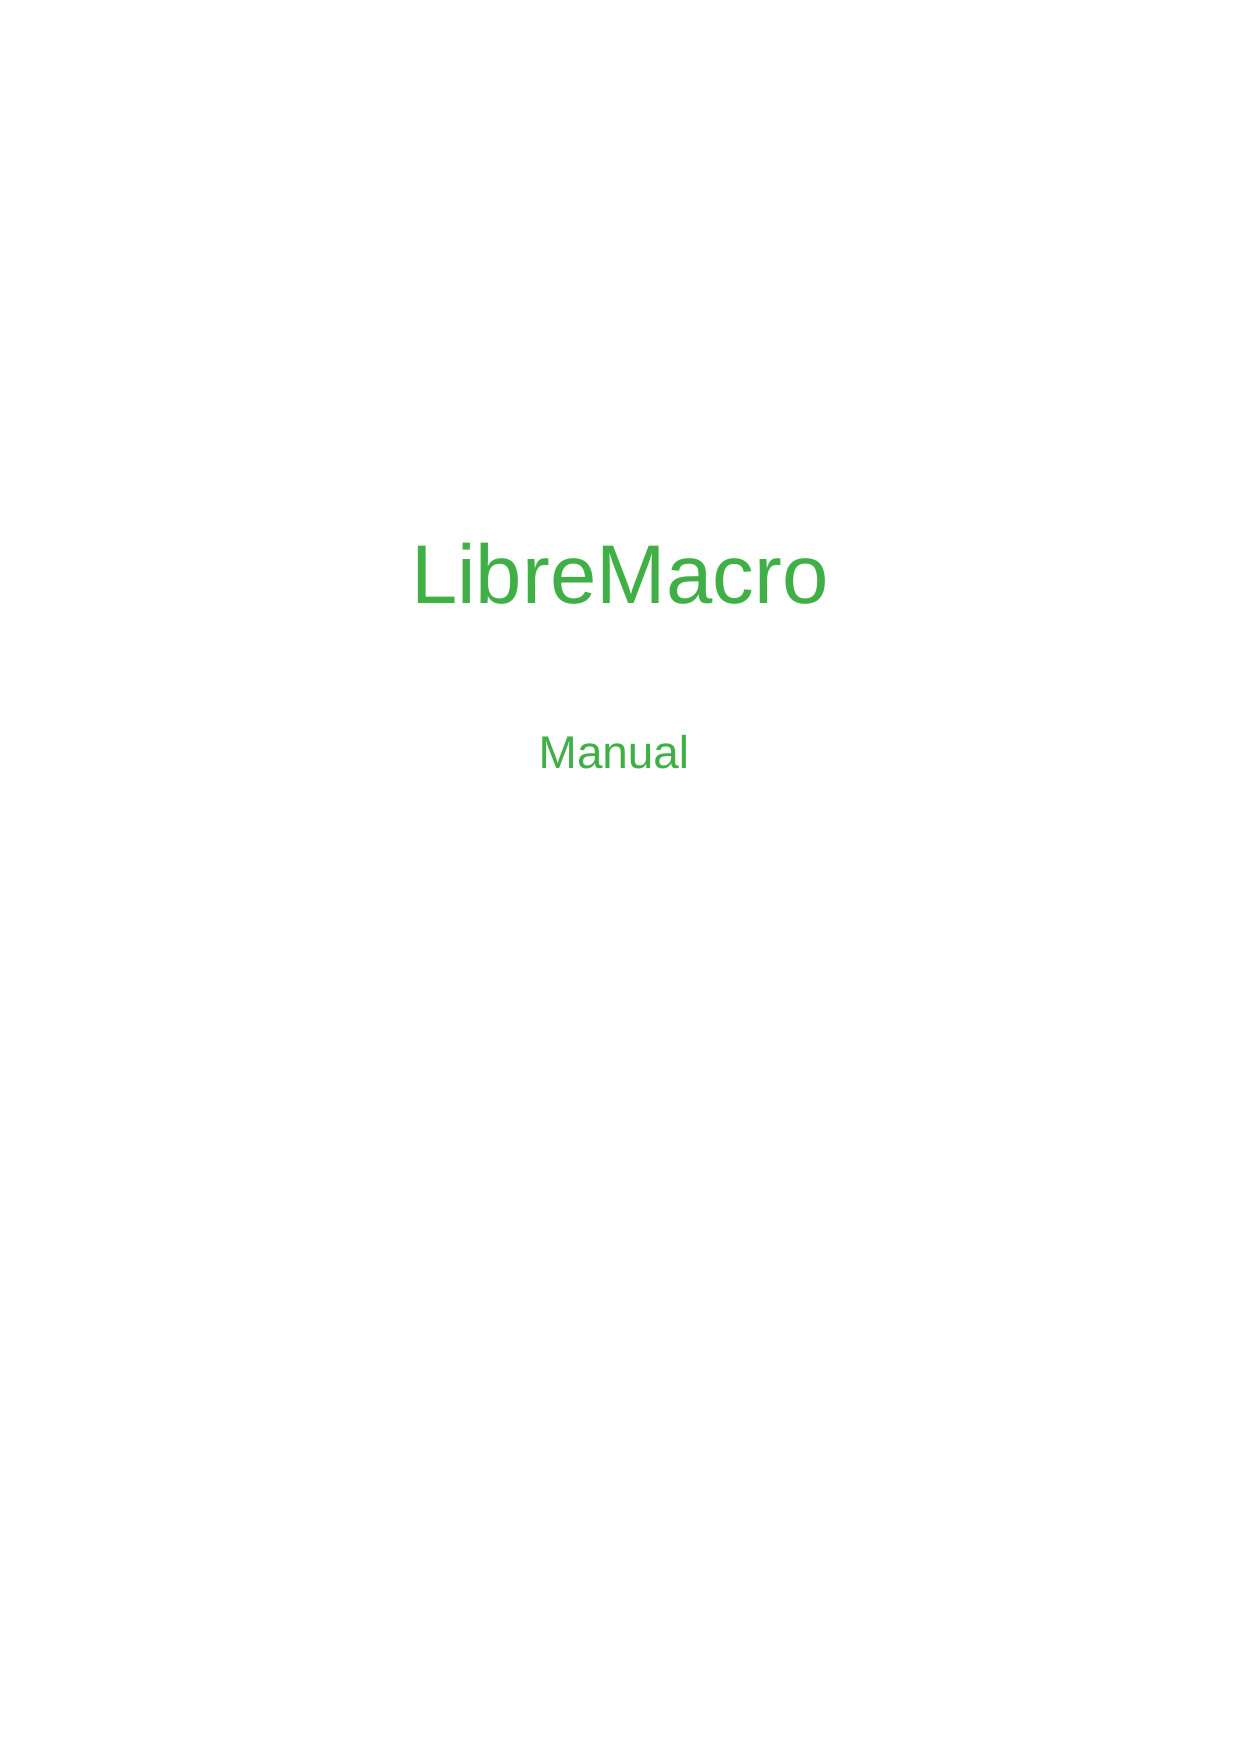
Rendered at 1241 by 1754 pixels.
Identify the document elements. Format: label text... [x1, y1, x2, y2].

text LibreMacro [118, 525, 1122, 621]
text Manual [118, 726, 1122, 778]
